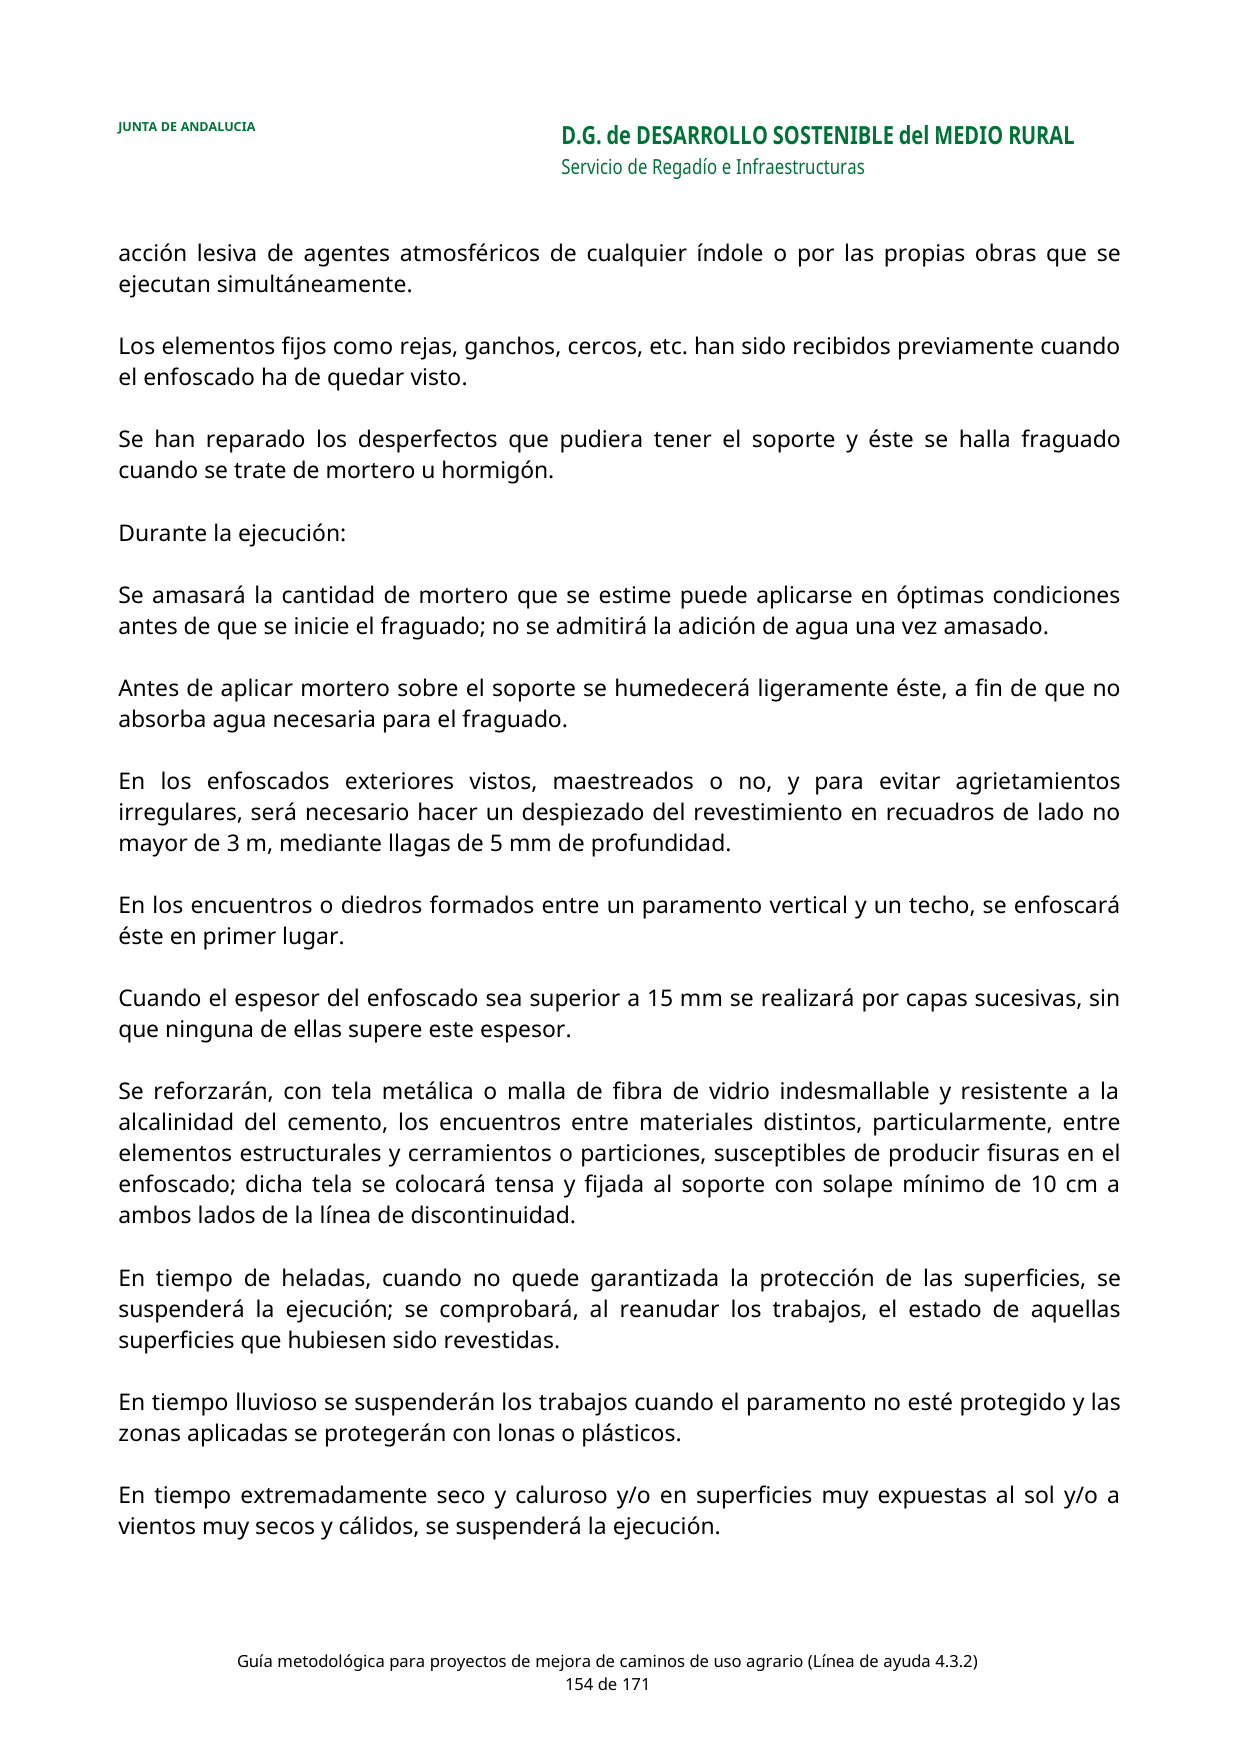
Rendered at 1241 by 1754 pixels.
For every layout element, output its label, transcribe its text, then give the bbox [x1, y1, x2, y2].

text Se han reparado los desperfectos que pudiera tener el soporte y éste se halla fraguado cuando se trate de mortero u hormigón. [118, 423, 1122, 486]
text Se reforzarán, con tela metálica o malla de fibra de vidrio indesmallable y resistente a la alcalinidad del cemento, los encuentros entre materiales distintos, particularmente, entre elementos estructurales y cerramientos o particiones, susceptibles de producir fisuras en el enfoscado; dicha tela se colocará tensa y fijada al soporte con solape mínimo de 10 cm a ambos lados de la línea de discontinuidad. [118, 1075, 1122, 1231]
text acción lesiva de agentes atmosféricos de cualquier índole o por las propias obras que se ejecutan simultáneamente. [118, 237, 1122, 299]
text En los encuentros o diedros formados entre un paramento vertical y un techo, se enfoscará éste en primer lugar. [118, 889, 1122, 951]
text En tiempo extremadamente seco y caluroso y/o en superficies muy expuestas al sol y/o a vientos muy secos y cálidos, se suspenderá la ejecución. [118, 1479, 1122, 1541]
text Cuando el espesor del enfoscado sea superior a 15 mm se realizará por capas sucesivas, sin que ninguna de ellas supere este espesor. [118, 982, 1122, 1044]
text En los enfoscados exteriores vistos, maestreados o no, y para evitar agrietamientos irregulares, será necesario hacer un despiezado del revestimiento en recuadros de lado no mayor de 3 m, mediante llagas de 5 mm de profundidad. [118, 765, 1122, 858]
text En tiempo de heladas, cuando no quede garantizada la protección de las superficies, se suspenderá la ejecución; se comprobará, al reanudar los trabajos, el estado de aquellas superficies que hubiesen sido revestidas. [118, 1262, 1122, 1355]
text Los elementos fijos como rejas, ganchos, cercos, etc. han sido recibidos previamente cuando el enfoscado ha de quedar visto. [118, 330, 1122, 392]
text Se amasará la cantidad de mortero que se estime puede aplicarse en óptimas condiciones antes de que se inicie el fraguado; no se admitirá la adición de agua una vez amasado. [118, 579, 1122, 641]
text En tiempo lluvioso se suspenderán los trabajos cuando el paramento no esté protegido y las zonas aplicadas se protegerán con lonas o plásticos. [118, 1386, 1122, 1448]
text Antes de aplicar mortero sobre el soporte se humedecerá ligeramente éste, a fin de que no absorba agua necesaria para el fraguado. [118, 672, 1122, 734]
text Durante la ejecución: [118, 517, 1122, 548]
